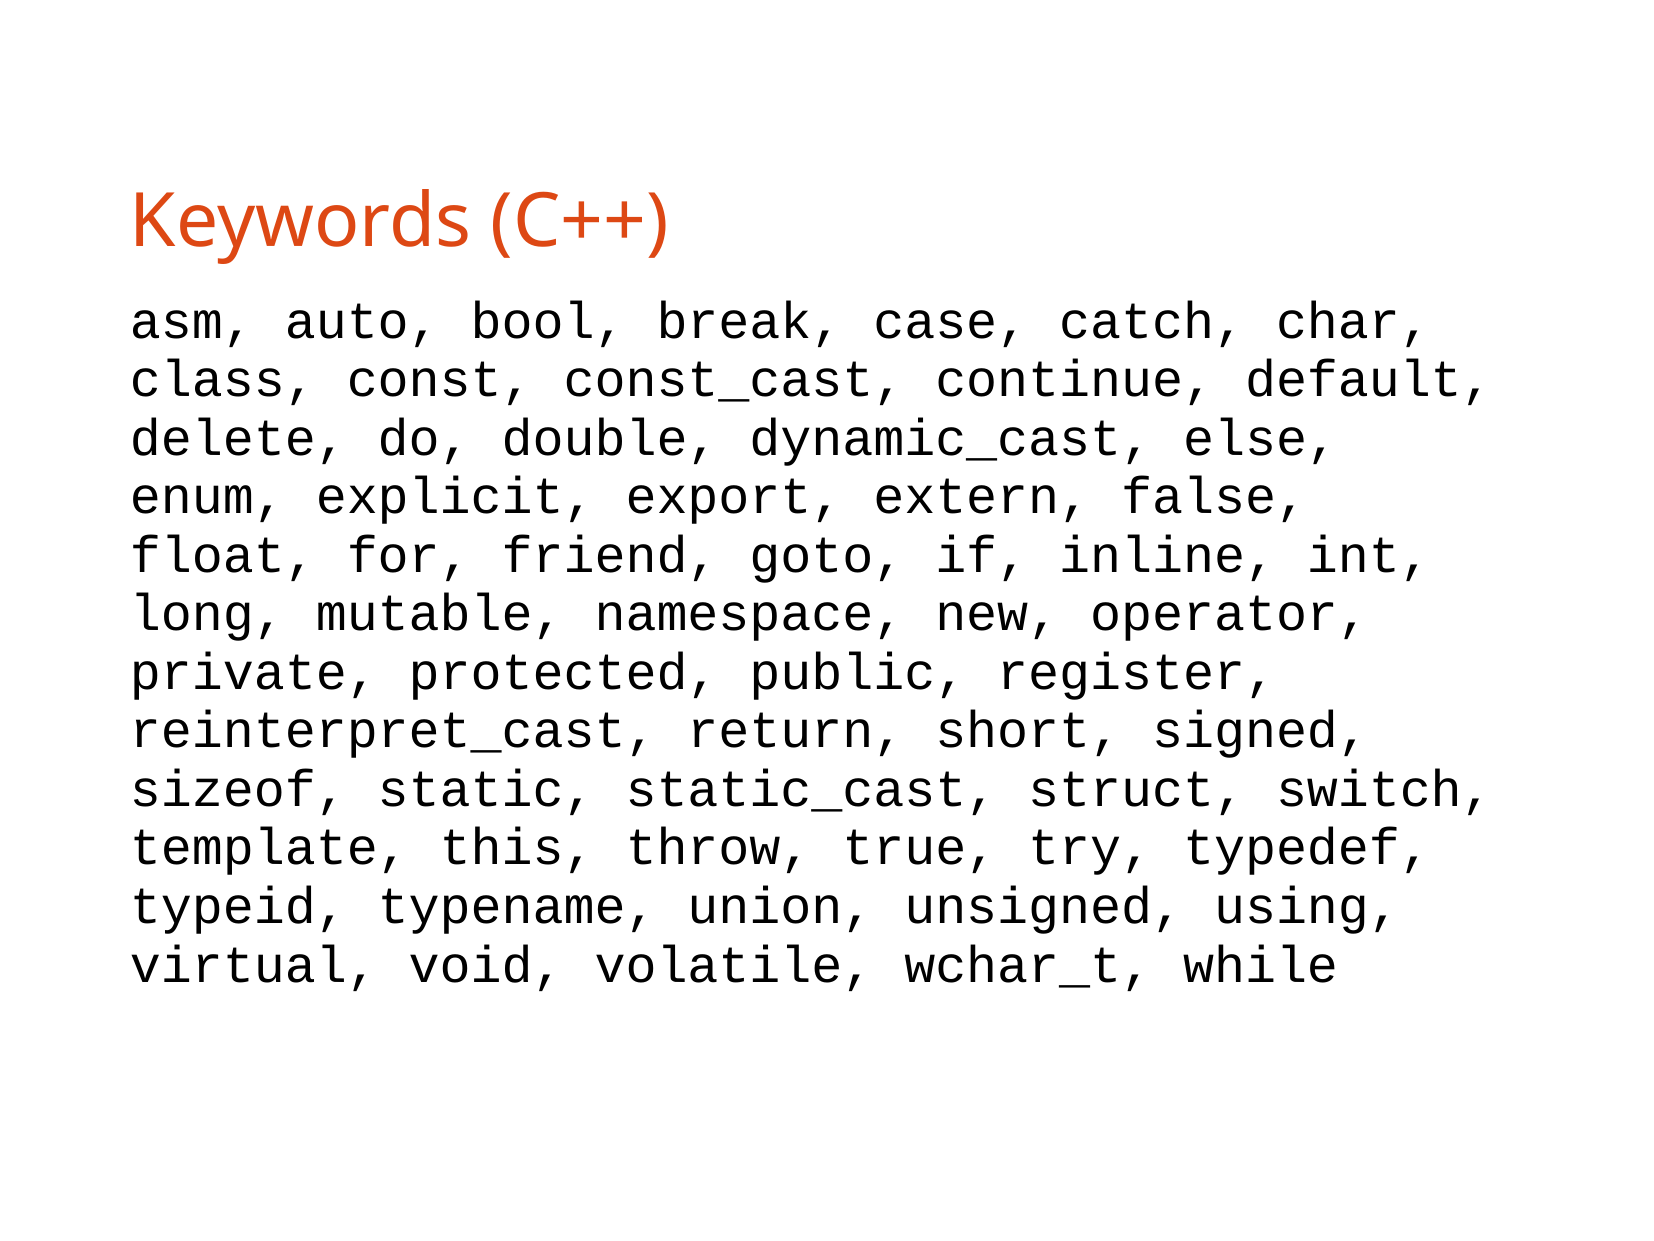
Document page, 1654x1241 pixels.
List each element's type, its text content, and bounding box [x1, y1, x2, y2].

title Keywords (C++) [129, 153, 1518, 281]
list asm, auto, bool, break, case, catch, char, class, const, const_cast, continue, default, delete, do, double, dynamic_cast, else, enum, explicit, export, extern, false, float, for, friend, goto, if, inline, int, long, mutable, namespace, new, operator, private, protected, public, register, reinterpret_cast, return, short, signed, sizeof, static, static_cast, struct, switch, template, this, throw, true, try, typedef, typeid, typename, union, unsigned, using, virtual, void, volatile, wchar_t, while [129, 295, 1518, 1010]
